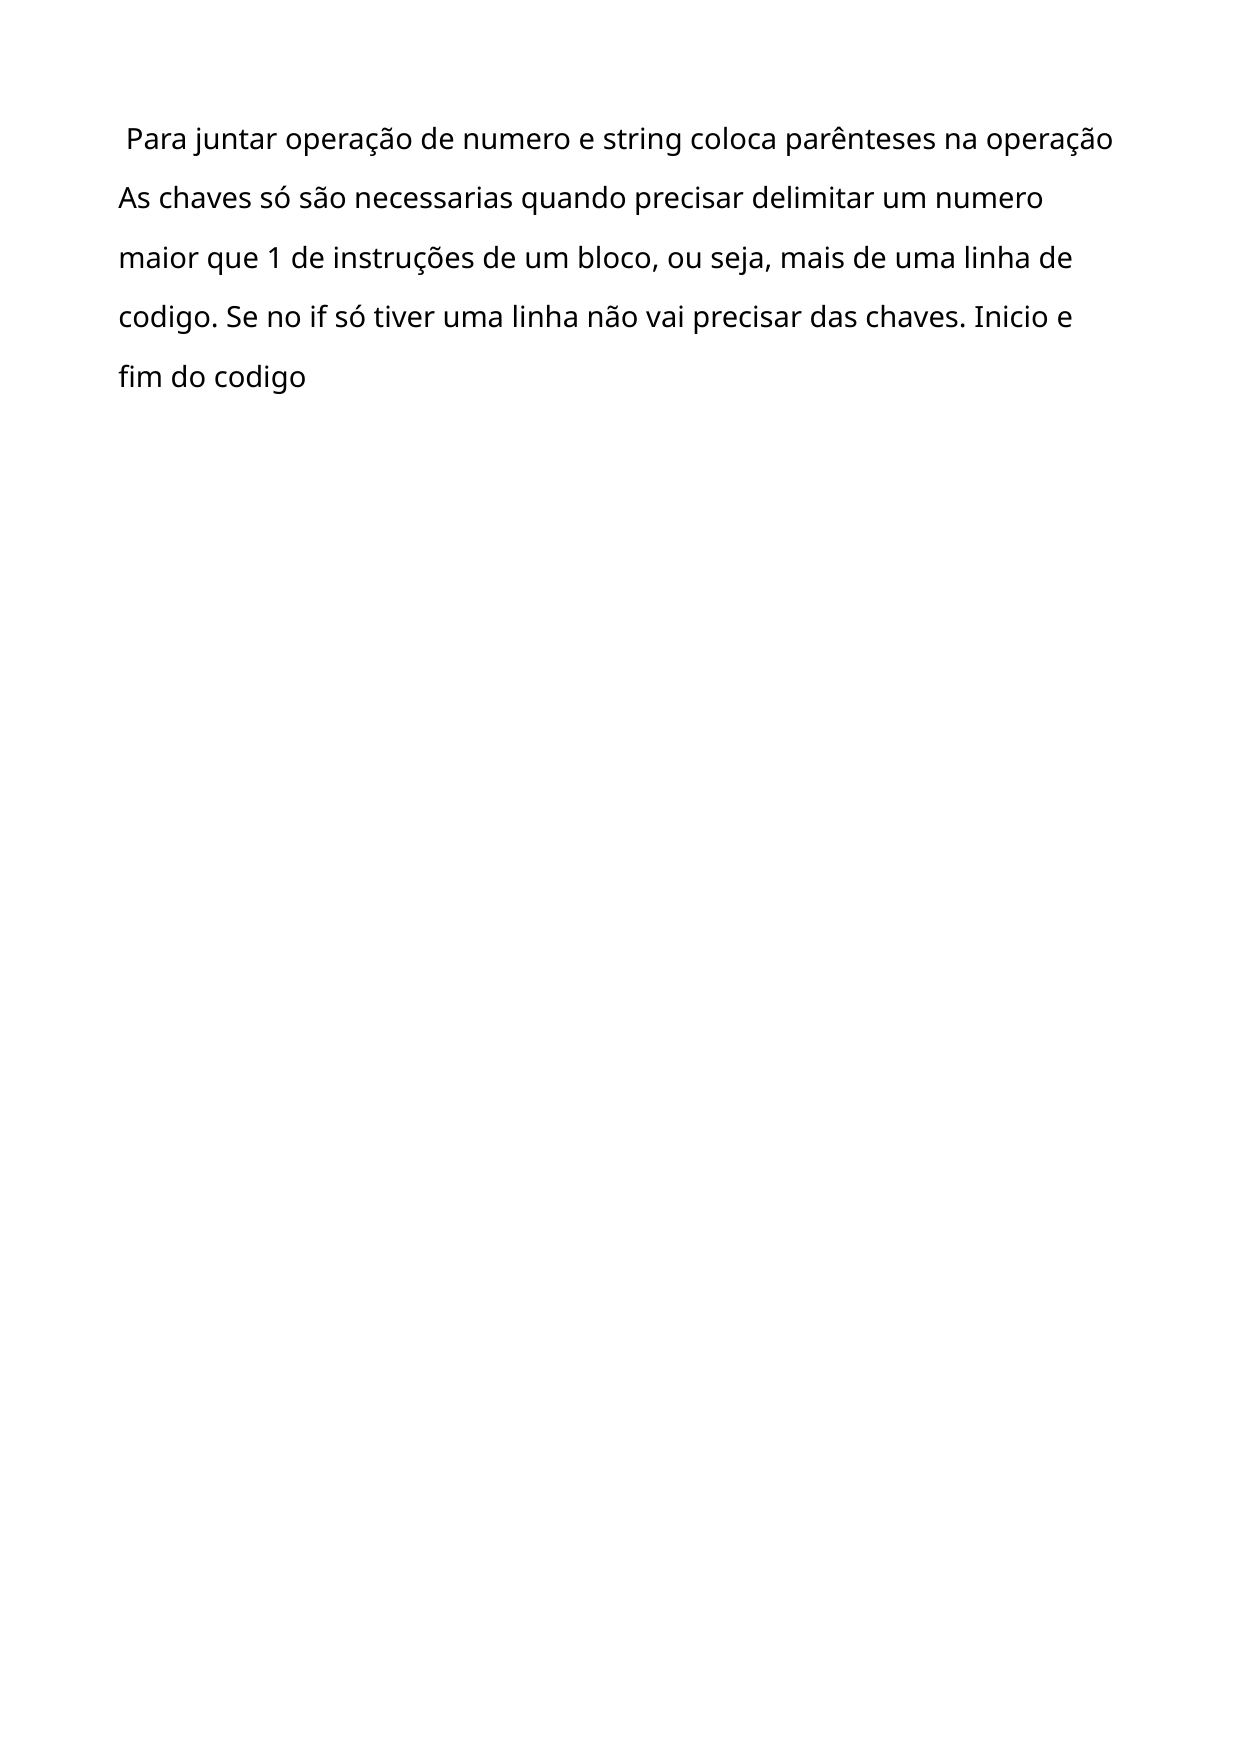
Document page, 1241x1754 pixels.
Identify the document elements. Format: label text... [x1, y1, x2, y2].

text Para juntar operação de numero e string coloca parênteses na operação [118, 118, 1122, 158]
text As chaves só são necessarias quando precisar delimitar um numero maior que 1 de instruções de um bloco, ou seja, mais de uma linha de codigo. Se no if só tiver uma linha não vai precisar das chaves. Inicio e fim do codigo [118, 178, 1122, 396]
